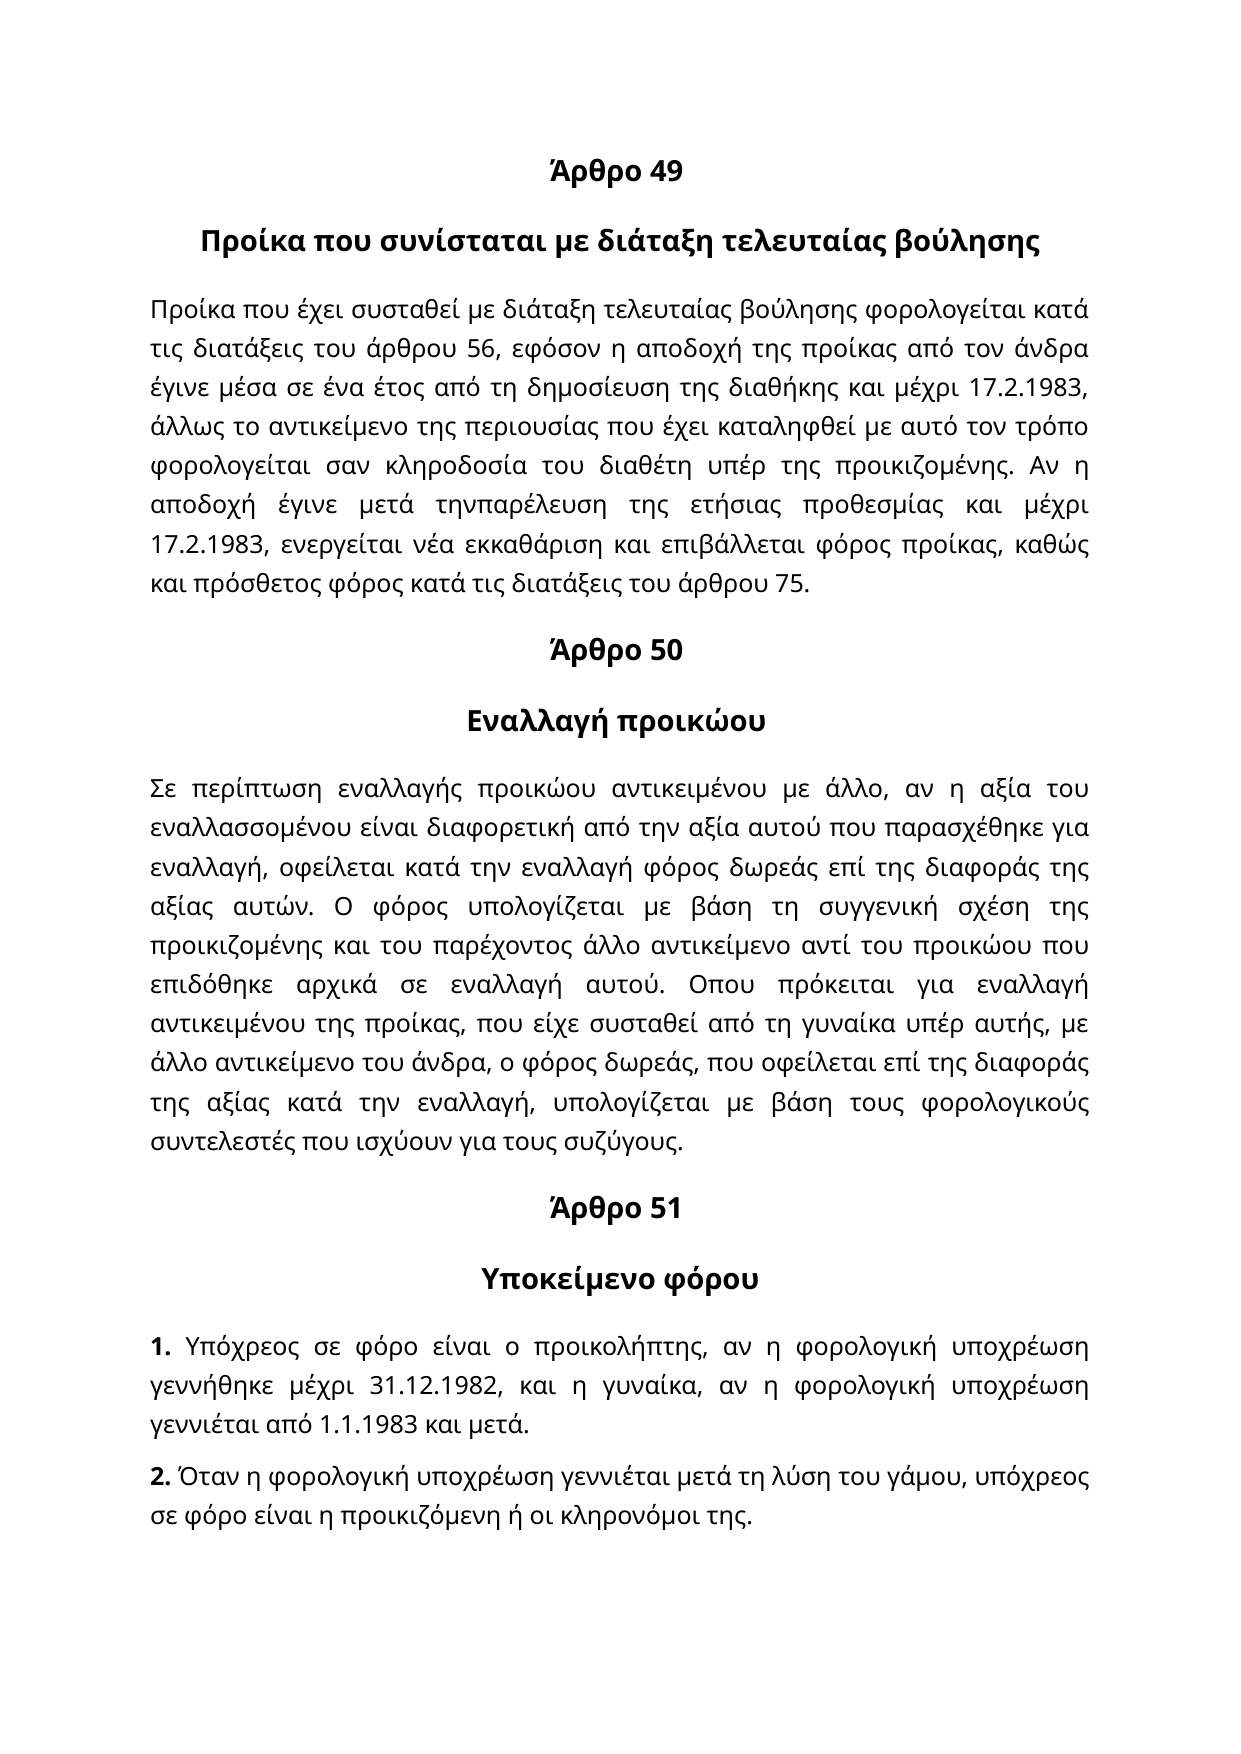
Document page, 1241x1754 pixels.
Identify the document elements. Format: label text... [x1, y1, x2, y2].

subtitle Άρθρο 50 [150, 629, 1090, 669]
subtitle Υποκείμενο φόρου [150, 1258, 1090, 1298]
subtitle Άρθρο 51 [150, 1187, 1090, 1227]
text Σε περίπτωση εναλλαγής προικώου αντικειμένου με άλλο, αν η αξία του εναλλασσομένου είναι διαφορετική από την αξία αυτού που παρασχέθηκε για εναλλαγή, οφείλεται κατά την εναλλαγή φόρος δωρεάς επί της διαφοράς της αξίας αυτών. Ο φόρος υπολογίζεται με βάση τη συγγενική σχέση της προικιζομένης και του παρέχοντος άλλο αντικείμενο αντί του προικώου που επιδόθηκε αρχικά σε εναλλαγή αυτού. Οπου πρόκειται για εναλλαγή αντικειμένου της προίκας, που είχε συσταθεί από τη γυναίκα υπέρ αυτής, με άλλο αντικείμενο του άνδρα, ο φόρος δωρεάς, που οφείλεται επί της διαφοράς της αξίας κατά την εναλλαγή, υπολογίζεται με βάση τους φορολογικούς συντελεστές που ισχύουν για τους συζύγους. [150, 771, 1090, 1157]
text 2. Όταν η φορολογική υποχρέωση γεννιέται μετά τη λύση του γάμου, υπόχρεος σε φόρο είναι η προικιζόμενη ή οι κληρονόμοι της. [150, 1459, 1090, 1532]
subtitle Προίκα που συνίσταται με διάταξη τελευταίας βούλησης [150, 221, 1090, 260]
subtitle Εναλλαγή προικώου [150, 700, 1090, 740]
text 1. Υπόχρεος σε φόρο είναι ο προικολήπτης, αν η φορολογική υποχρέωση γεννήθηκε μέχρι 31.12.1982, και η γυναίκα, αν η φορολογική υποχρέωση γεννιέται από 1.1.1983 και μετά. [150, 1329, 1090, 1441]
subtitle Άρθρο 49 [150, 150, 1090, 190]
text Προίκα που έχει συσταθεί με διάταξη τελευταίας βούλησης φορολογείται κατά τις διατάξεις του άρθρου 56, εφόσον η αποδοχή της προίκας από τον άνδρα έγινε μέσα σε ένα έτος από τη δημοσίευση της διαθήκης και μέχρι 17.2.1983, άλλως το αντικείμενο της περιουσίας που έχει καταληφθεί με αυτό τον τρόπο φορολογείται σαν κληροδοσία του διαθέτη υπέρ της προικιζομένης. Αν η αποδοχή έγινε μετά τηνπαρέλευση της ετήσιας προθεσμίας και μέχρι 17.2.1983, ενεργείται νέα εκκαθάριση και επιβάλλεται φόρος προίκας, καθώς και πρόσθετος φόρος κατά τις διατάξεις του άρθρου 75. [150, 291, 1090, 599]
